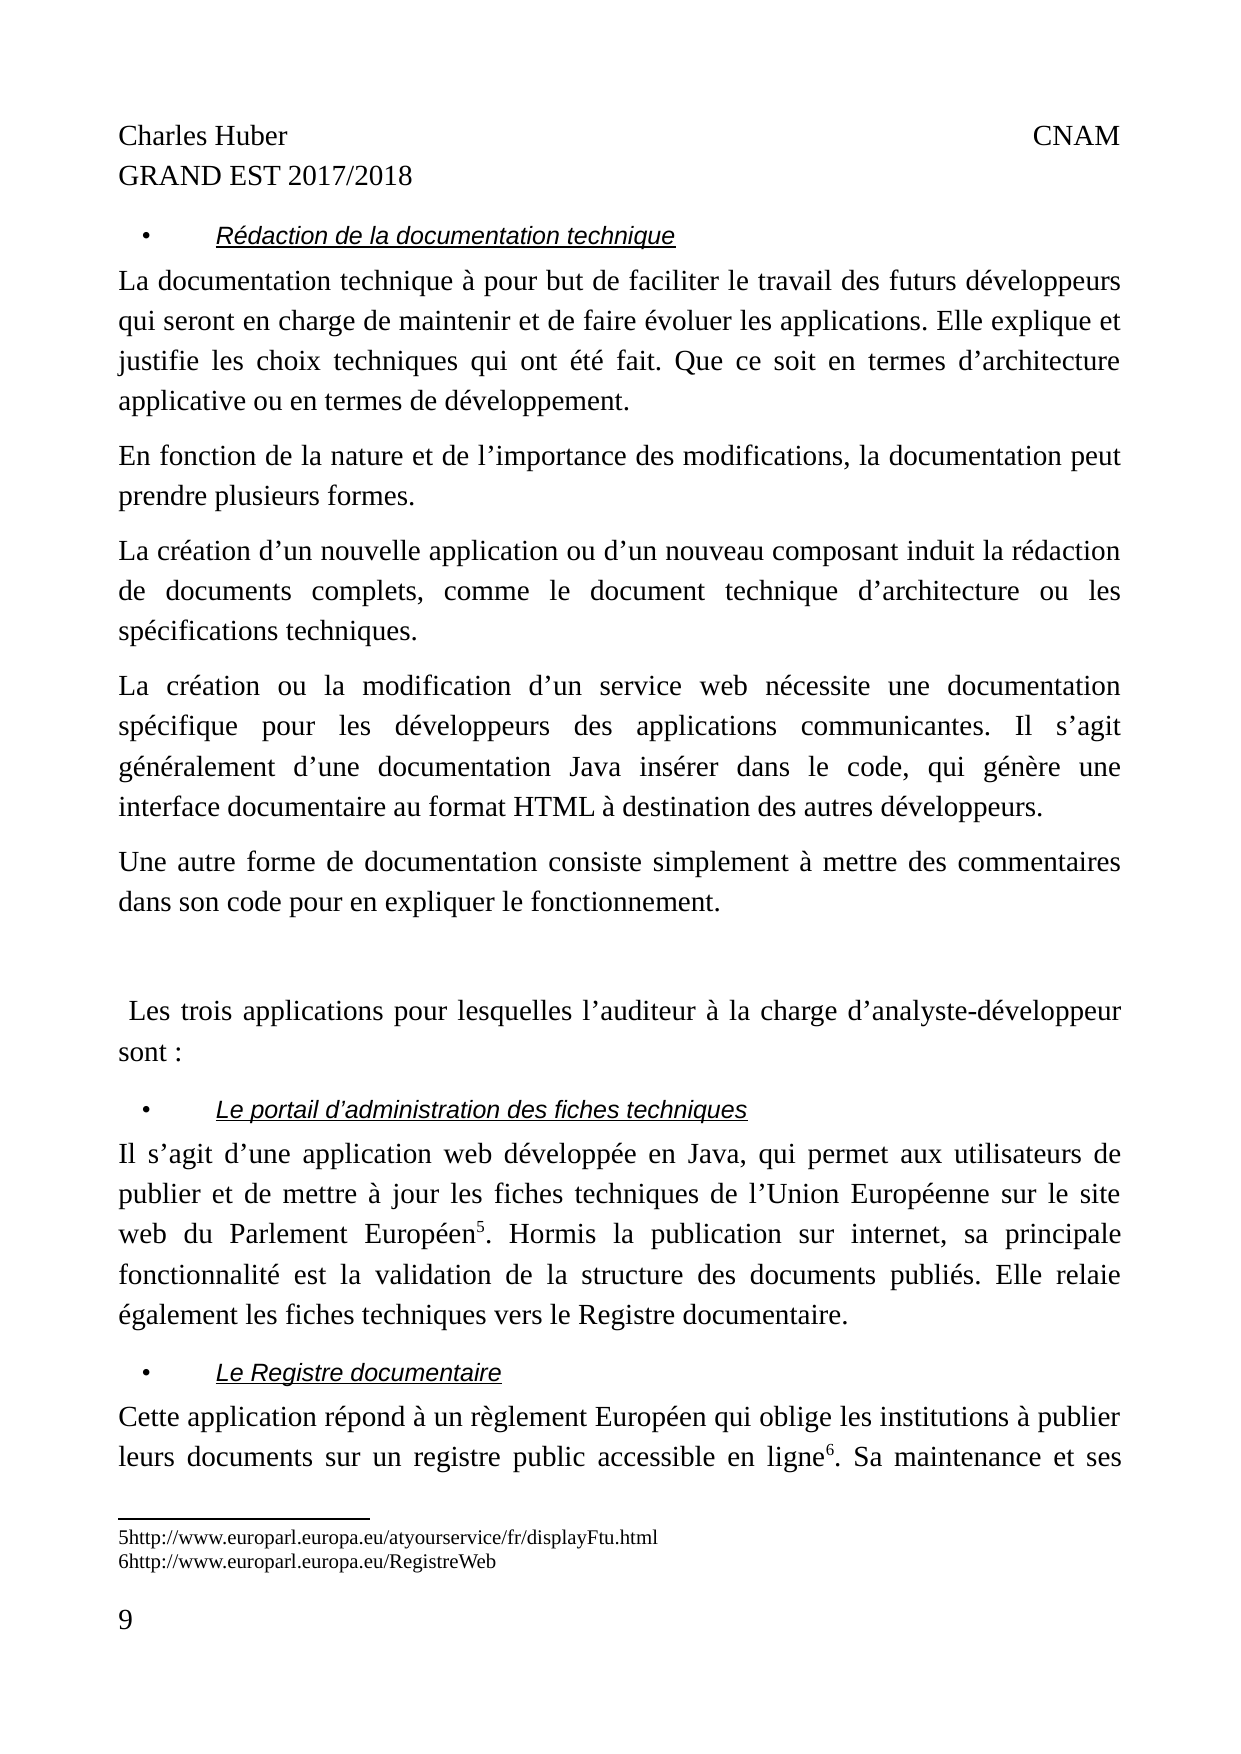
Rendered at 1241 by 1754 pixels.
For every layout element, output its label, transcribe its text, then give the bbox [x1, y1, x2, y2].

text En fonction de la nature et de l’importance des modifications, la documentation peut prendre plusieurs formes. [118, 438, 1122, 512]
text Il s’agit d’une application web développée en Java, qui permet aux utilisateurs de publier et de mettre à jour les fiches techniques de l’Union Européenne sur le site web du Parlement Européen. Hormis la publication sur internet, sa principale fonctionnalité est la validation de la structure des documents publiés. Elle relaie également les fiches techniques vers le Registre documentaire. [118, 1136, 1122, 1331]
subtitle Rédaction de la documentation technique [142, 221, 1122, 250]
subtitle Le portail d’administration des fiches techniques [142, 1095, 1122, 1124]
text Une autre forme de documentation consiste simplement à mettre des commentaires dans son code pour en expliquer le fonctionnement. [118, 844, 1122, 917]
text La création ou la modification d’un service web nécessite une documentation spécifique pour les développeurs des applications communicantes. Il s’agit généralement d’une documentation Java insérer dans le code, qui génère une interface documentaire au format HTML à destination des autres développeurs. [118, 668, 1122, 822]
text Cette application répond à un règlement Européen qui oblige les institutions à publier leurs documents sur un registre public accessible en ligne. Sa maintenance et ses [118, 1399, 1122, 1473]
text http://www.europarl.europa.eu/atyourservice/fr/displayFtu.html [118, 1525, 1122, 1549]
text http://www.europarl.europa.eu/RegistreWeb [118, 1549, 1122, 1573]
text Les trois applications pour lesquelles l’auditeur à la charge d’analyste-développeur sont : [118, 993, 1122, 1067]
subtitle Le Registre documentaire [142, 1358, 1122, 1387]
text La création d’un nouvelle application ou d’un nouveau composant induit la rédaction de documents complets, comme le document technique d’architecture ou les spécifications techniques. [118, 533, 1122, 647]
text La documentation technique à pour but de faciliter le travail des futurs développeurs qui seront en charge de maintenir et de faire évoluer les applications. Elle explique et justifie les choix techniques qui ont été fait. Que ce soit en termes d’architecture applicative ou en termes de développement. [118, 263, 1122, 417]
